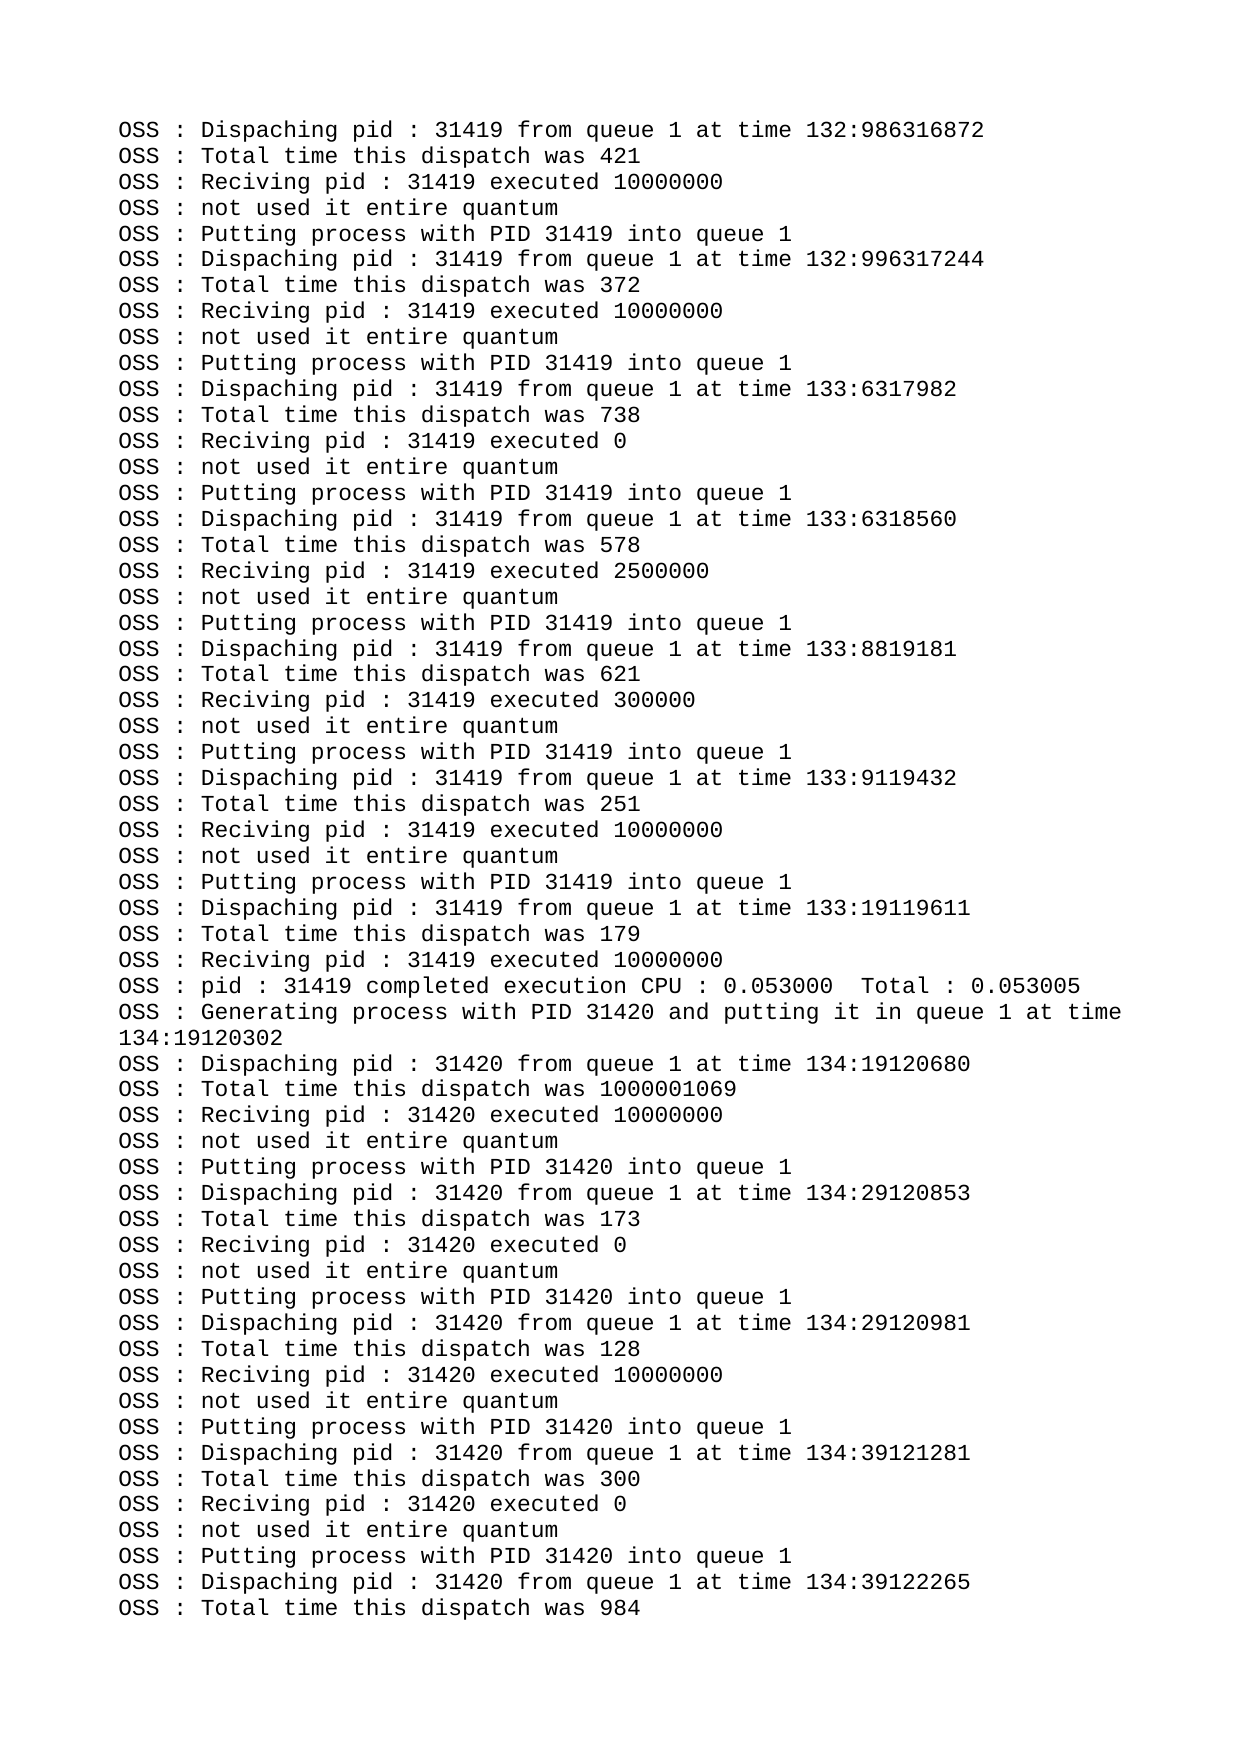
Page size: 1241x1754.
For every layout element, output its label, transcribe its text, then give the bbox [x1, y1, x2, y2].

text OSS : Dispaching pid : 31419 from queue 1 at time 133:6318560 [118, 507, 1122, 533]
text OSS : not used it entire quantum [118, 1389, 1122, 1415]
text OSS : Dispaching pid : 31420 from queue 1 at time 134:29120853 [118, 1182, 1122, 1207]
text OSS : Dispaching pid : 31419 from queue 1 at time 133:9119432 [118, 767, 1122, 792]
text OSS : Total time this dispatch was 128 [118, 1337, 1122, 1363]
text OSS : Total time this dispatch was 621 [118, 663, 1122, 689]
text OSS : Total time this dispatch was 173 [118, 1207, 1122, 1233]
text OSS : Dispaching pid : 31419 from queue 1 at time 132:996317244 [118, 248, 1122, 274]
text OSS : Total time this dispatch was 179 [118, 922, 1122, 948]
text OSS : Putting process with PID 31420 into queue 1 [118, 1545, 1122, 1571]
text OSS : not used it entire quantum [118, 1259, 1122, 1285]
text OSS : Reciving pid : 31420 executed 0 [118, 1233, 1122, 1259]
text OSS : Generating process with PID 31420 and putting it in queue 1 at time 134:19120302 [118, 1000, 1122, 1052]
text OSS : Reciving pid : 31419 executed 2500000 [118, 559, 1122, 585]
text OSS : Putting process with PID 31420 into queue 1 [118, 1156, 1122, 1182]
text OSS : not used it entire quantum [118, 844, 1122, 870]
text OSS : Reciving pid : 31420 executed 10000000 [118, 1363, 1122, 1389]
text OSS : Dispaching pid : 31419 from queue 1 at time 133:19119611 [118, 896, 1122, 922]
text OSS : pid : 31419 completed execution CPU : 0.053000 Total : 0.053005 [118, 974, 1122, 1000]
text OSS : Putting process with PID 31419 into queue 1 [118, 611, 1122, 637]
text OSS : Reciving pid : 31419 executed 10000000 [118, 170, 1122, 196]
text OSS : Putting process with PID 31419 into queue 1 [118, 870, 1122, 896]
text OSS : Total time this dispatch was 578 [118, 533, 1122, 559]
text OSS : not used it entire quantum [118, 715, 1122, 741]
text OSS : Dispaching pid : 31420 from queue 1 at time 134:39122265 [118, 1571, 1122, 1597]
text OSS : Putting process with PID 31420 into queue 1 [118, 1415, 1122, 1441]
text OSS : Putting process with PID 31419 into queue 1 [118, 352, 1122, 377]
text OSS : Putting process with PID 31419 into queue 1 [118, 481, 1122, 507]
text OSS : Reciving pid : 31419 executed 0 [118, 429, 1122, 455]
text OSS : Putting process with PID 31419 into queue 1 [118, 222, 1122, 248]
text OSS : Reciving pid : 31420 executed 0 [118, 1493, 1122, 1519]
text OSS : Reciving pid : 31420 executed 10000000 [118, 1104, 1122, 1130]
text OSS : not used it entire quantum [118, 1519, 1122, 1545]
text OSS : Reciving pid : 31419 executed 10000000 [118, 300, 1122, 326]
text OSS : not used it entire quantum [118, 326, 1122, 352]
text OSS : not used it entire quantum [118, 585, 1122, 611]
text OSS : Reciving pid : 31419 executed 300000 [118, 689, 1122, 715]
text OSS : Dispaching pid : 31419 from queue 1 at time 133:8819181 [118, 637, 1122, 663]
text OSS : Dispaching pid : 31420 from queue 1 at time 134:29120981 [118, 1311, 1122, 1337]
text OSS : not used it entire quantum [118, 1130, 1122, 1156]
text OSS : Total time this dispatch was 251 [118, 792, 1122, 818]
text OSS : Dispaching pid : 31419 from queue 1 at time 133:6317982 [118, 377, 1122, 403]
text OSS : Total time this dispatch was 1000001069 [118, 1078, 1122, 1104]
text OSS : Total time this dispatch was 421 [118, 144, 1122, 170]
text OSS : Putting process with PID 31420 into queue 1 [118, 1285, 1122, 1311]
text OSS : Dispaching pid : 31420 from queue 1 at time 134:39121281 [118, 1441, 1122, 1467]
text OSS : Putting process with PID 31419 into queue 1 [118, 741, 1122, 767]
text OSS : Reciving pid : 31419 executed 10000000 [118, 818, 1122, 844]
text OSS : Total time this dispatch was 300 [118, 1467, 1122, 1493]
text OSS : Reciving pid : 31419 executed 10000000 [118, 948, 1122, 974]
text OSS : Dispaching pid : 31419 from queue 1 at time 132:986316872 [118, 118, 1122, 144]
text OSS : Dispaching pid : 31420 from queue 1 at time 134:19120680 [118, 1052, 1122, 1078]
text OSS : not used it entire quantum [118, 455, 1122, 481]
text OSS : Total time this dispatch was 372 [118, 274, 1122, 300]
text OSS : not used it entire quantum [118, 196, 1122, 222]
text OSS : Total time this dispatch was 738 [118, 403, 1122, 429]
text OSS : Total time this dispatch was 984 [118, 1597, 1122, 1622]
